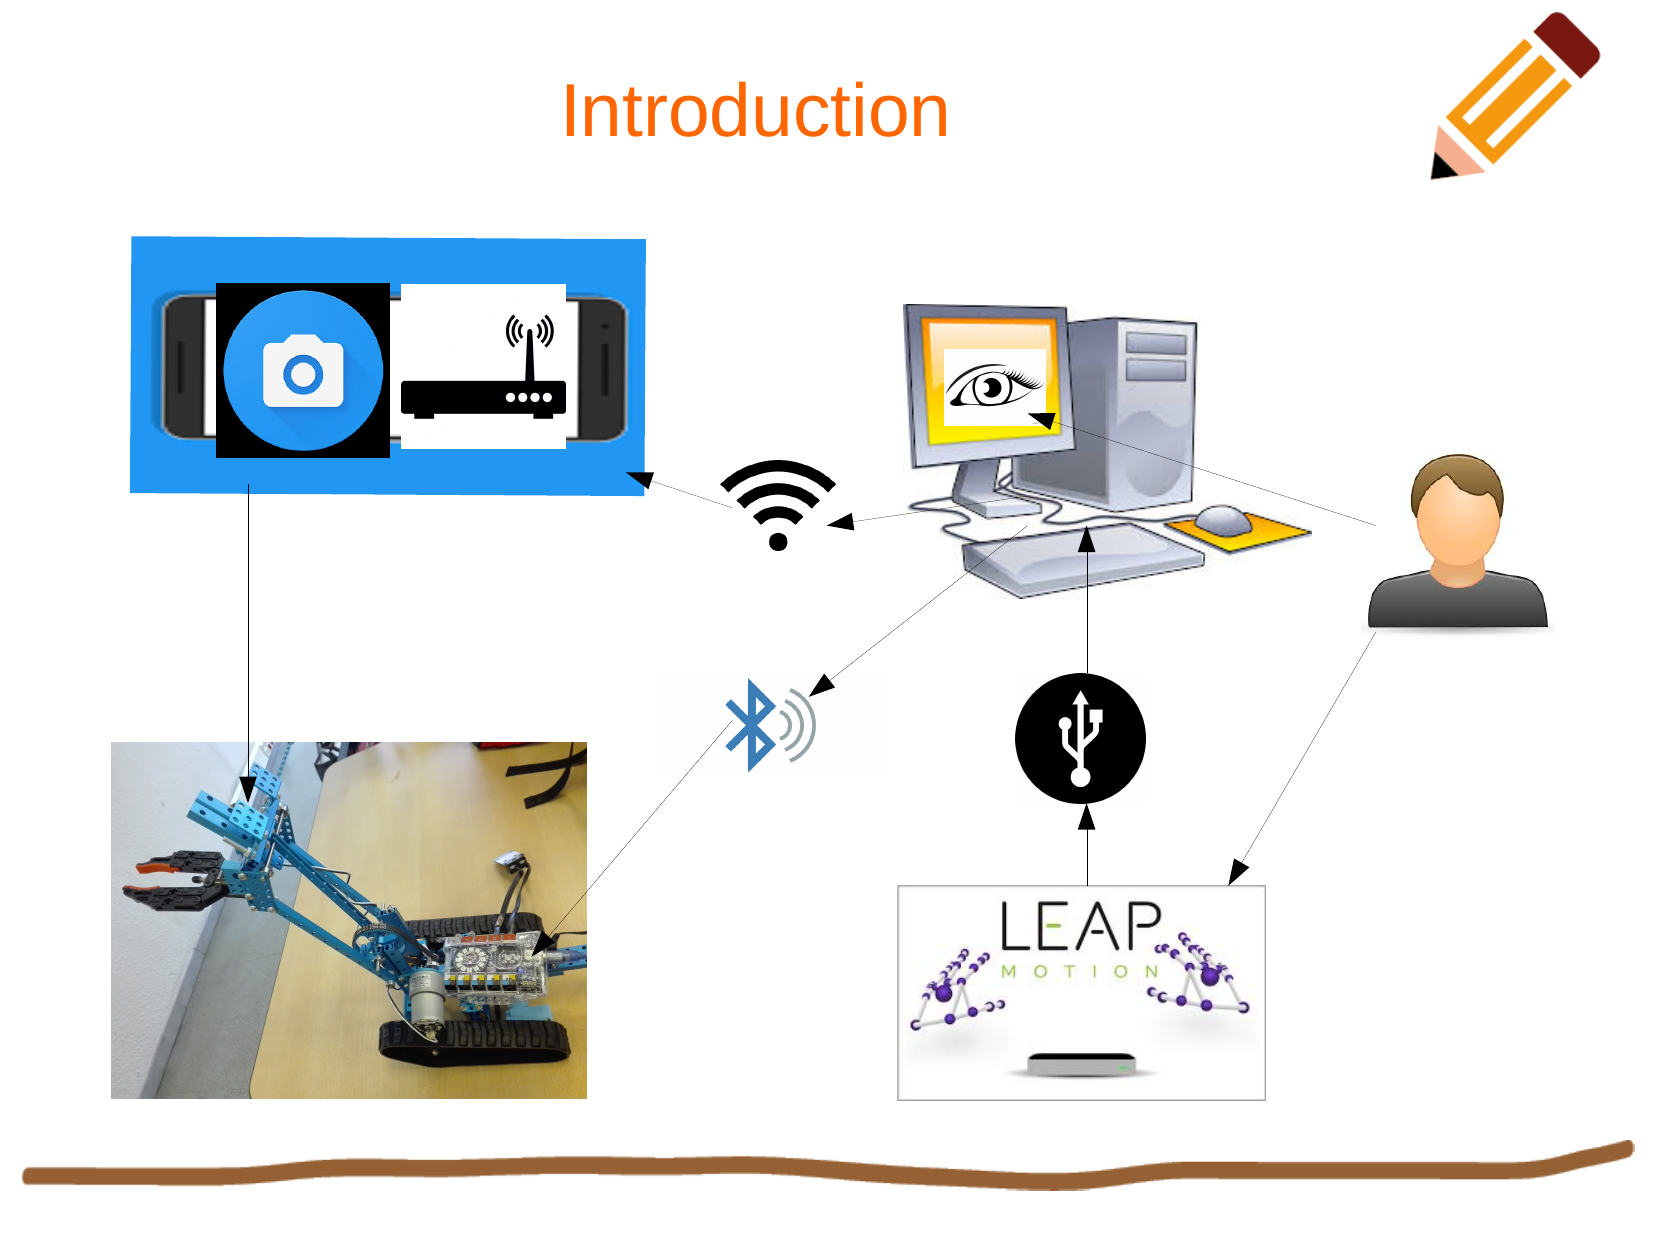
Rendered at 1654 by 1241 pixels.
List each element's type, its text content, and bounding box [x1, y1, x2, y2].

picture [129, 236, 646, 497]
picture [903, 304, 1312, 599]
picture [655, 673, 886, 777]
picture [1430, 12, 1601, 181]
picture [720, 460, 836, 551]
title Introduction [82, 49, 1430, 172]
picture [897, 885, 1266, 1101]
picture [825, 673, 837, 679]
picture [111, 742, 587, 1099]
picture [1361, 454, 1554, 639]
picture [22, 1140, 1635, 1191]
picture [1015, 673, 1146, 804]
